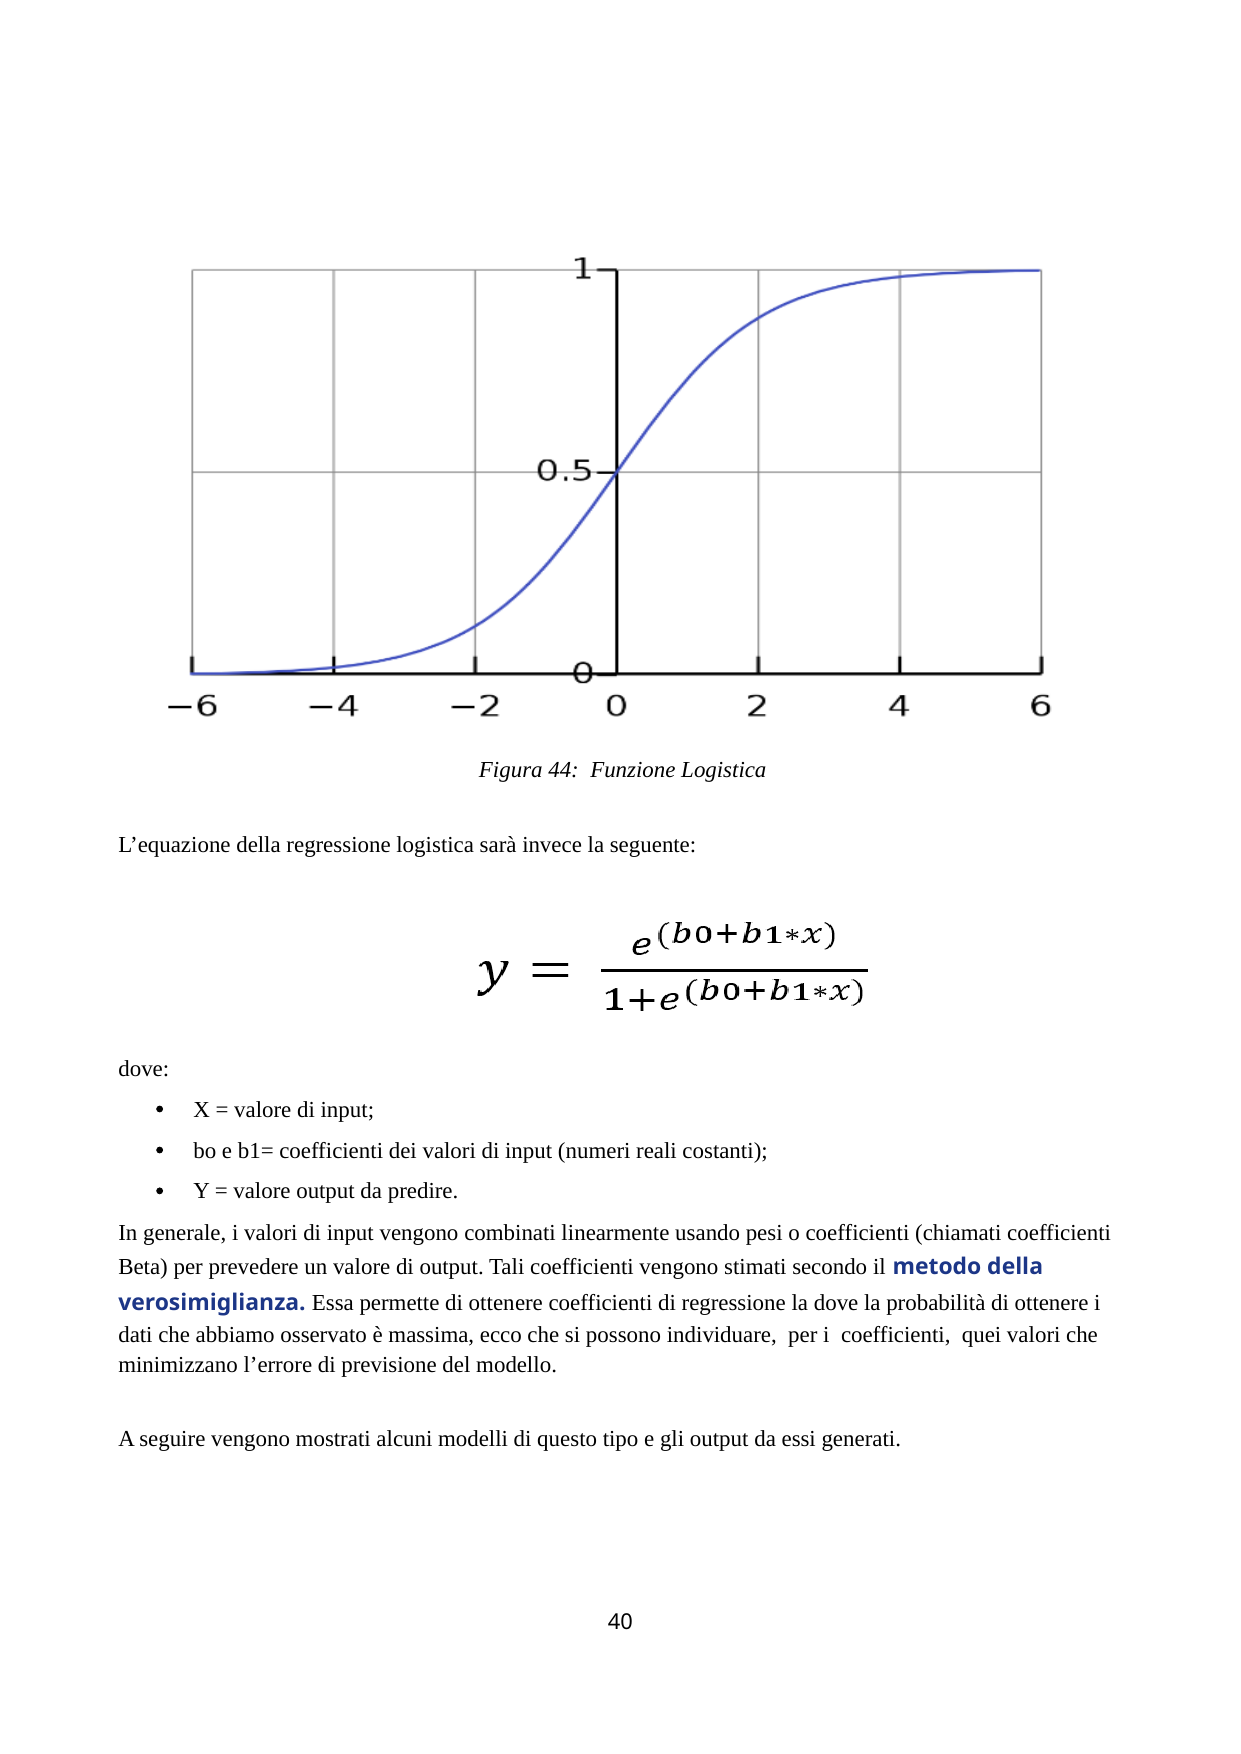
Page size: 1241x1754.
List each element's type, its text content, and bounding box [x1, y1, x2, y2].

text L’equazione della regressione logistica sarà invece la seguente: [118, 831, 1122, 857]
text Figura 44: Funzione Logistica [167, 749, 1080, 782]
picture [453, 896, 894, 1056]
picture [167, 248, 1080, 749]
text dove: [118, 1055, 1122, 1081]
list Y = valore output da predire. [156, 1178, 1122, 1204]
text In generale, i valori di input vengono combinati linearmente usando pesi o coefficienti (chiamati coefficienti Beta) per prevedere un valore di output. Tali coefficienti vengono stimati secondo il metodo della verosimiglianza. Essa permette di ottenere coefficienti di regressione la dove la probabilità di ottenere i dati che abbiamo osservato è massima, ecco che si possono individuare, per i coefficienti, quei valori che minimizzano l’errore di previsione del modello. [118, 1218, 1122, 1377]
list X = valore di input; [156, 1096, 1122, 1122]
text A seguire vengono mostrati alcuni modelli di questo tipo e gli output da essi generati. [118, 1425, 1122, 1451]
list bo e b1= coefficienti dei valori di input (numeri reali costanti); [156, 1137, 1122, 1163]
